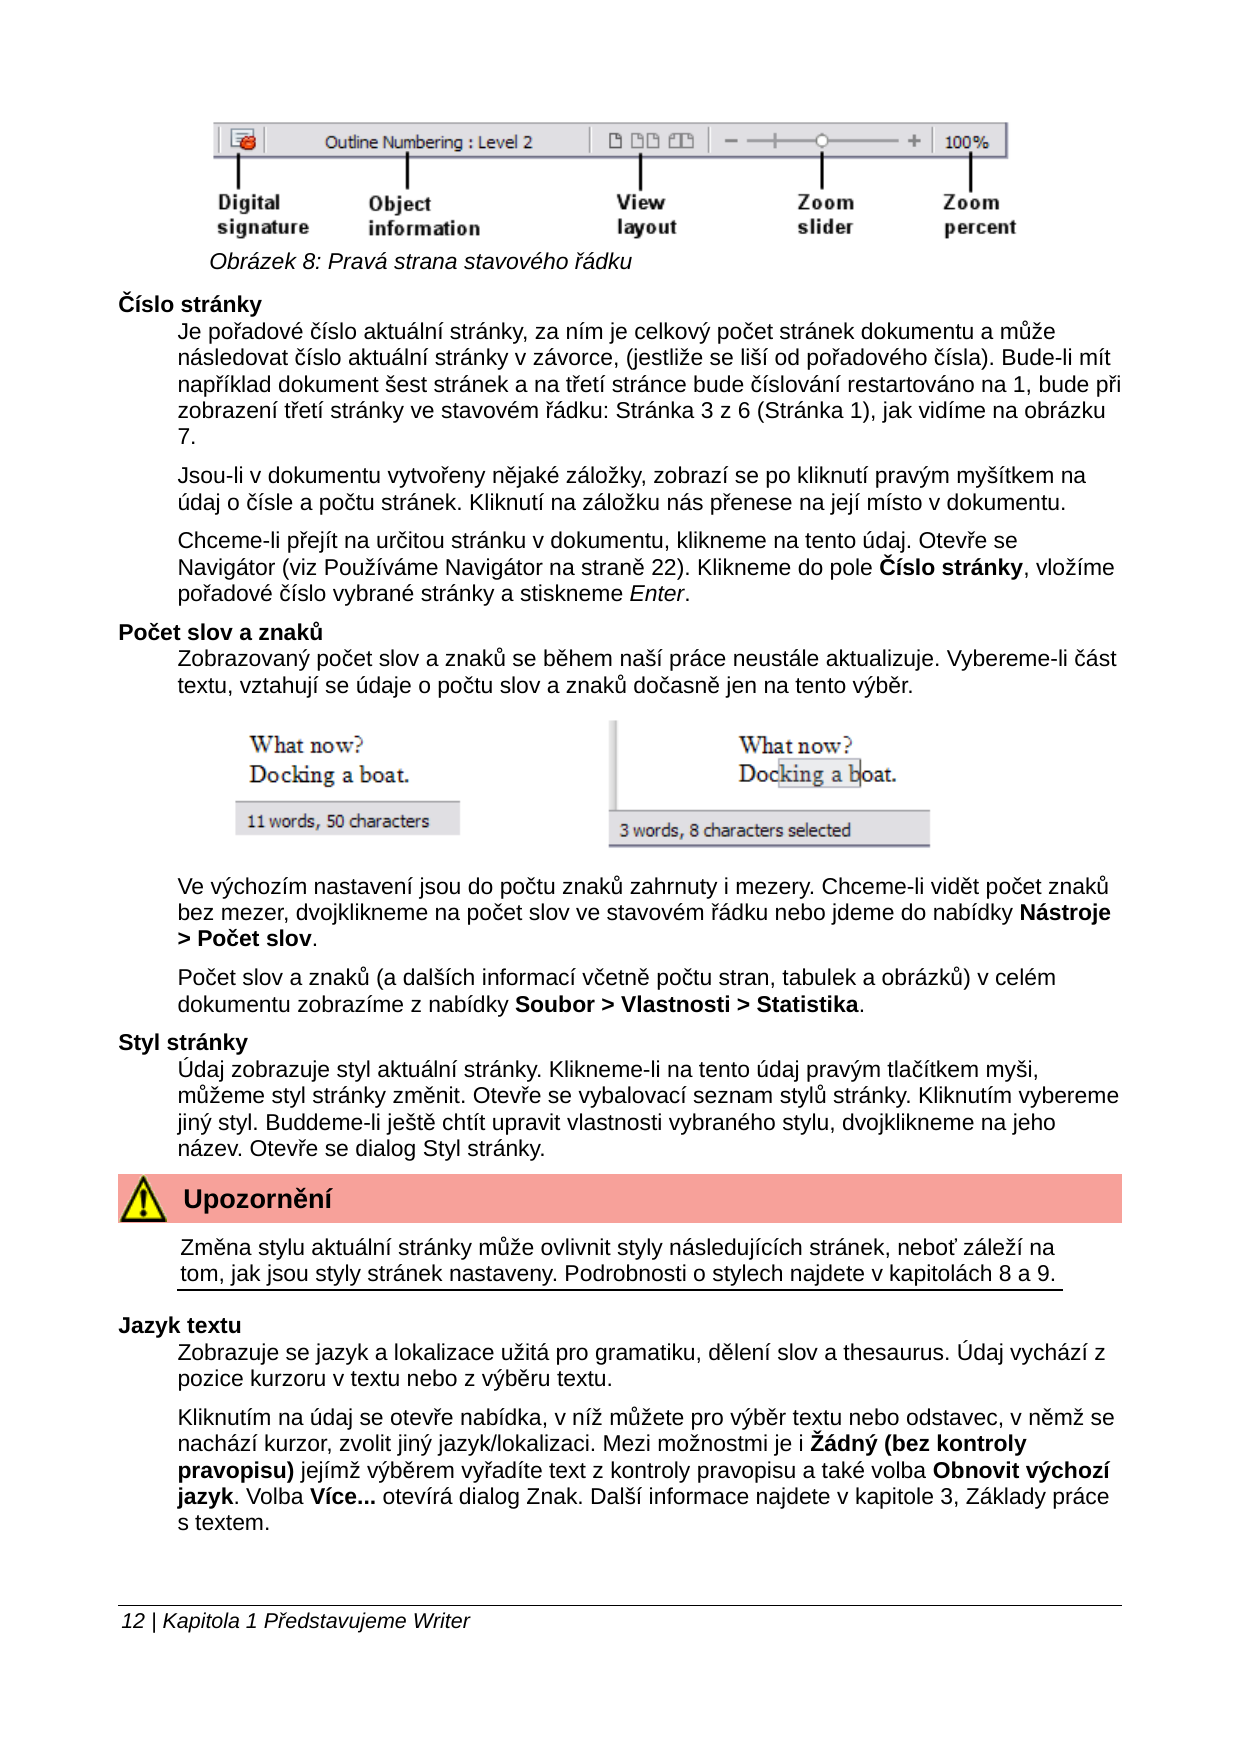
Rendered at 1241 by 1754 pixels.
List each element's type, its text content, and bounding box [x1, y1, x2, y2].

text Změna stylu aktuální stránky může ovlivnit styly následujících stránek, neboť záleží na tom, jak jsou styly stránek nastaveny. Podrobnosti o stylech najdete v kapitolách 8 a 9. [177, 1231, 1063, 1289]
picture [606, 716, 935, 851]
text Chceme-li přejít na určitou stránku v dokumentu, klikneme na tento údaj. Otevře se Navigátor (viz Používáme Navigátor na straně 21). Klikneme do pole Číslo stránky, vložíme pořadové číslo vybrané stránky a stiskneme Enter. [177, 527, 1122, 606]
text Zobrazuje se jazyk a lokalizace užitá pro gramatiku, dělení slov a thesaurus. Údaj vychází z pozice kurzoru v textu nebo z výběru textu. [177, 1339, 1122, 1391]
text Počet slov a znaků (a dalších informací včetně počtu stran, tabulek a obrázků) v celém dokumentu zobrazíme z nabídky Soubor > Vlastnosti > Statistika. [177, 964, 1122, 1017]
subtitle Upozornění [118, 1174, 1122, 1223]
text Je pořadové číslo aktuální stránky, za ním je celkový počet stránek dokumentu a může následovat číslo aktuální stránky v závorce, (jestliže se liší od pořadového čísla). Bude-li mít například dokument šest stránek a na třetí stránce bude číslování restartováno na 1, bude při zobrazení třetí stránky ve stavovém řádku: Stránka 3 z 6 (Stránka 1), jak vidíme na obrázku 7. [177, 318, 1122, 449]
text Jsou-li v dokumentu vytvořeny nějaké záložky, zobrazí se po kliknutí pravým myšítkem na údaj o čísle a počtu stránek. Kliknutí na záložku nás přenese na její místo v dokumentu. [177, 462, 1122, 515]
text Ve výchozím nastavení jsou do počtu znaků zahrnuty i mezery. Chceme-li vidět počet znaků bez mezer, dvojklikneme na počet slov ve stavovém řádku nebo jdeme do nabídky Nástroje > Počet slov. [177, 873, 1122, 952]
picture [209, 118, 1032, 248]
text Zobrazovaný počet slov a znaků se během naší práce neustále aktualizuje. Vybereme-li část textu, vztahují se údaje o počtu slov a znaků dočasně jen na tento výběr. [177, 645, 1122, 698]
table_header [540, 710, 1000, 867]
text Kliknutím na údaj se otevře nabídka, v níž můžete pro výběr textu nebo odstavec, v němž se nachází kurzor, zvolit jiný jazyk/lokalizaci. Mezi možnostmi je i Žádný (bez kontroly pravopisu) jejímž výběrem vyřadíte text z kontroly pravopisu a také volba Obnovit výchozí jazyk. Volba Více... otevírá dialog Znak. Další informace najdete v kapitole 3, Základy práce s textem. [177, 1404, 1122, 1536]
text Obrázek 8: Pravá strana stavového řádku [209, 248, 1031, 274]
picture [231, 716, 465, 840]
text Číslo stránky [118, 291, 1122, 318]
picture [119, 1174, 167, 1222]
text Počet slov a znaků [118, 619, 1122, 645]
text Styl stránky [118, 1029, 1122, 1056]
text Údaj zobrazuje styl aktuální stránky. Klikneme-li na tento údaj pravým tlačítkem myši, můžeme styl stránky změnit. Otevře se vybalovací seznam stylů stránky. Kliknutím vybereme jiný styl. Buddeme-li ještě chtít upravit vlastnosti vybraného stylu, dvojklikneme na jeho název. Otevře se dialog Styl stránky. [177, 1056, 1122, 1161]
text Jazyk textu [118, 1312, 1122, 1339]
table_header [156, 710, 540, 867]
